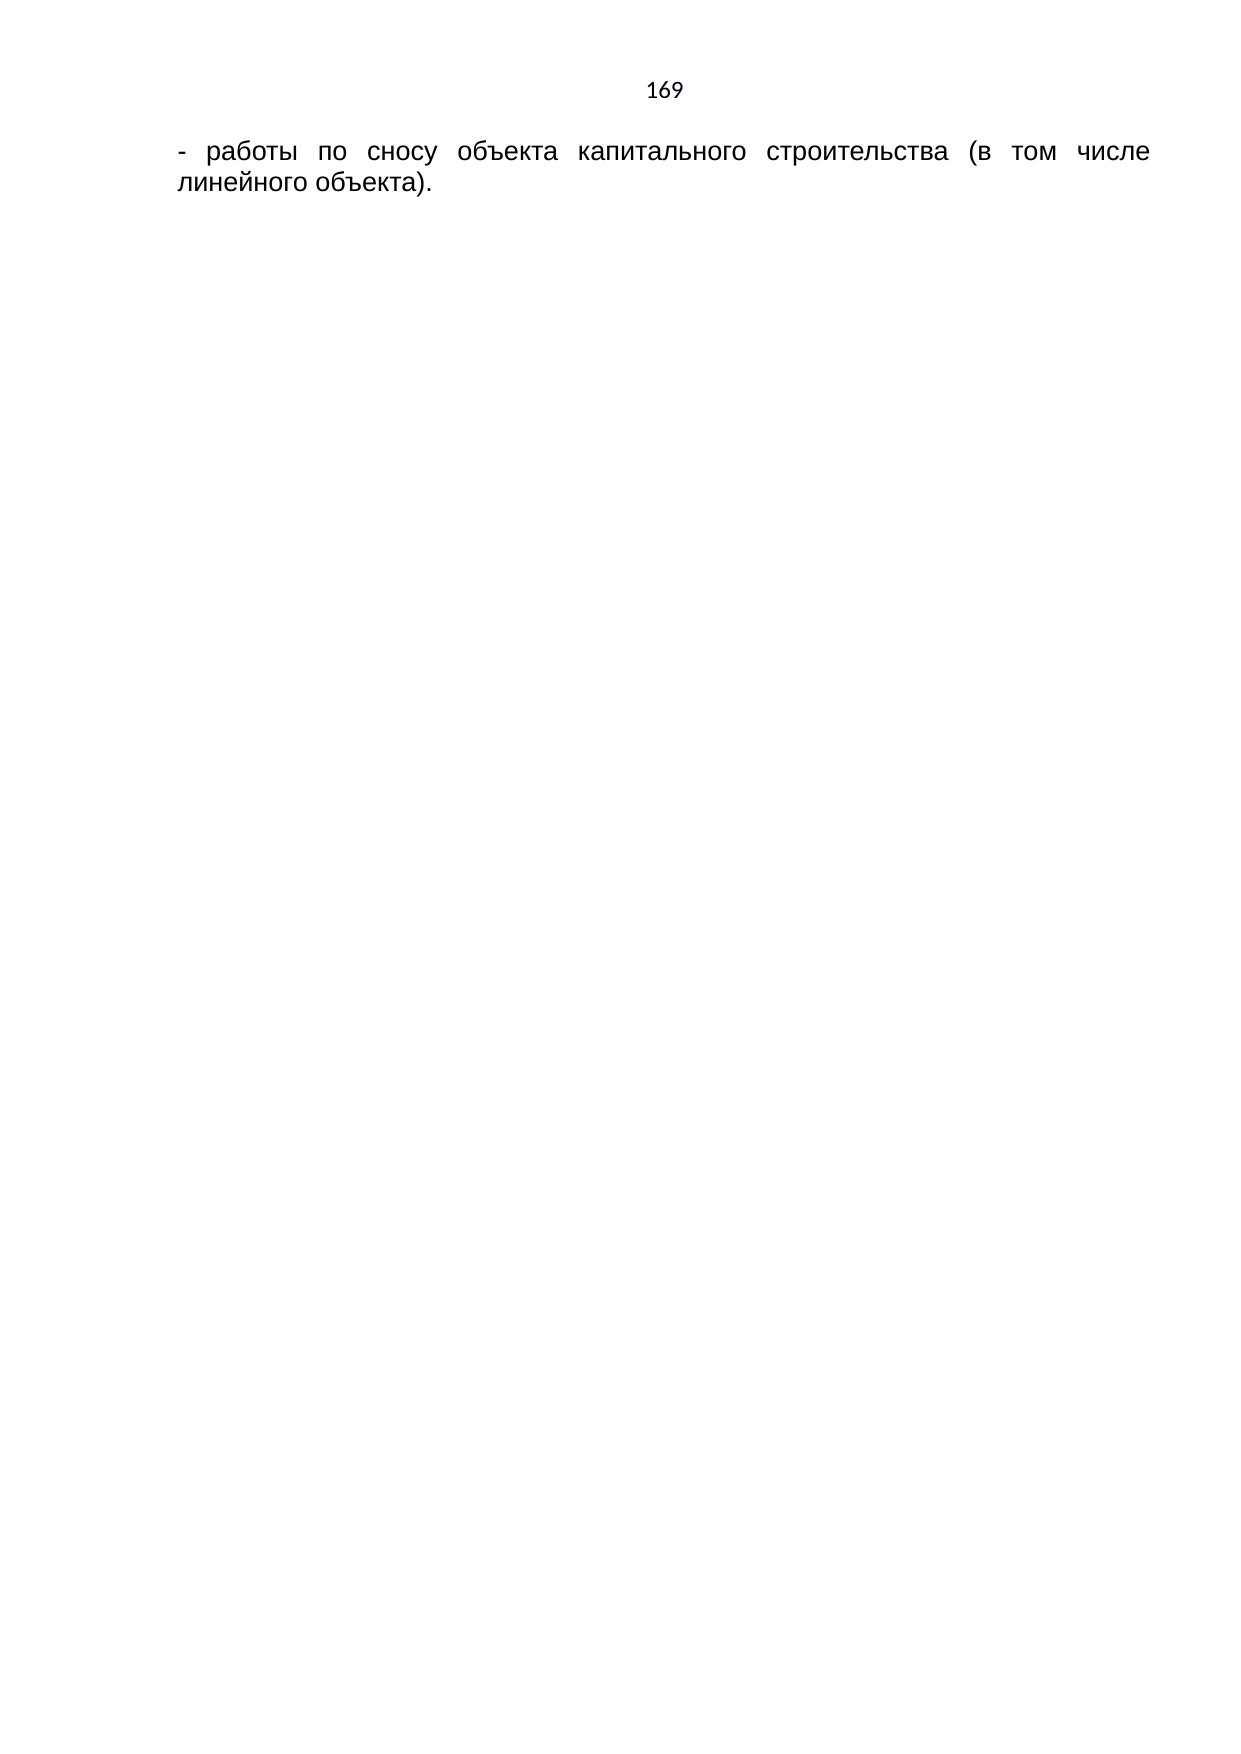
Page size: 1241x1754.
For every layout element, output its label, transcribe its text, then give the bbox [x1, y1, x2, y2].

text - работы по сносу объекта капитального строительства (в том числе линейного объекта). [177, 135, 1152, 197]
